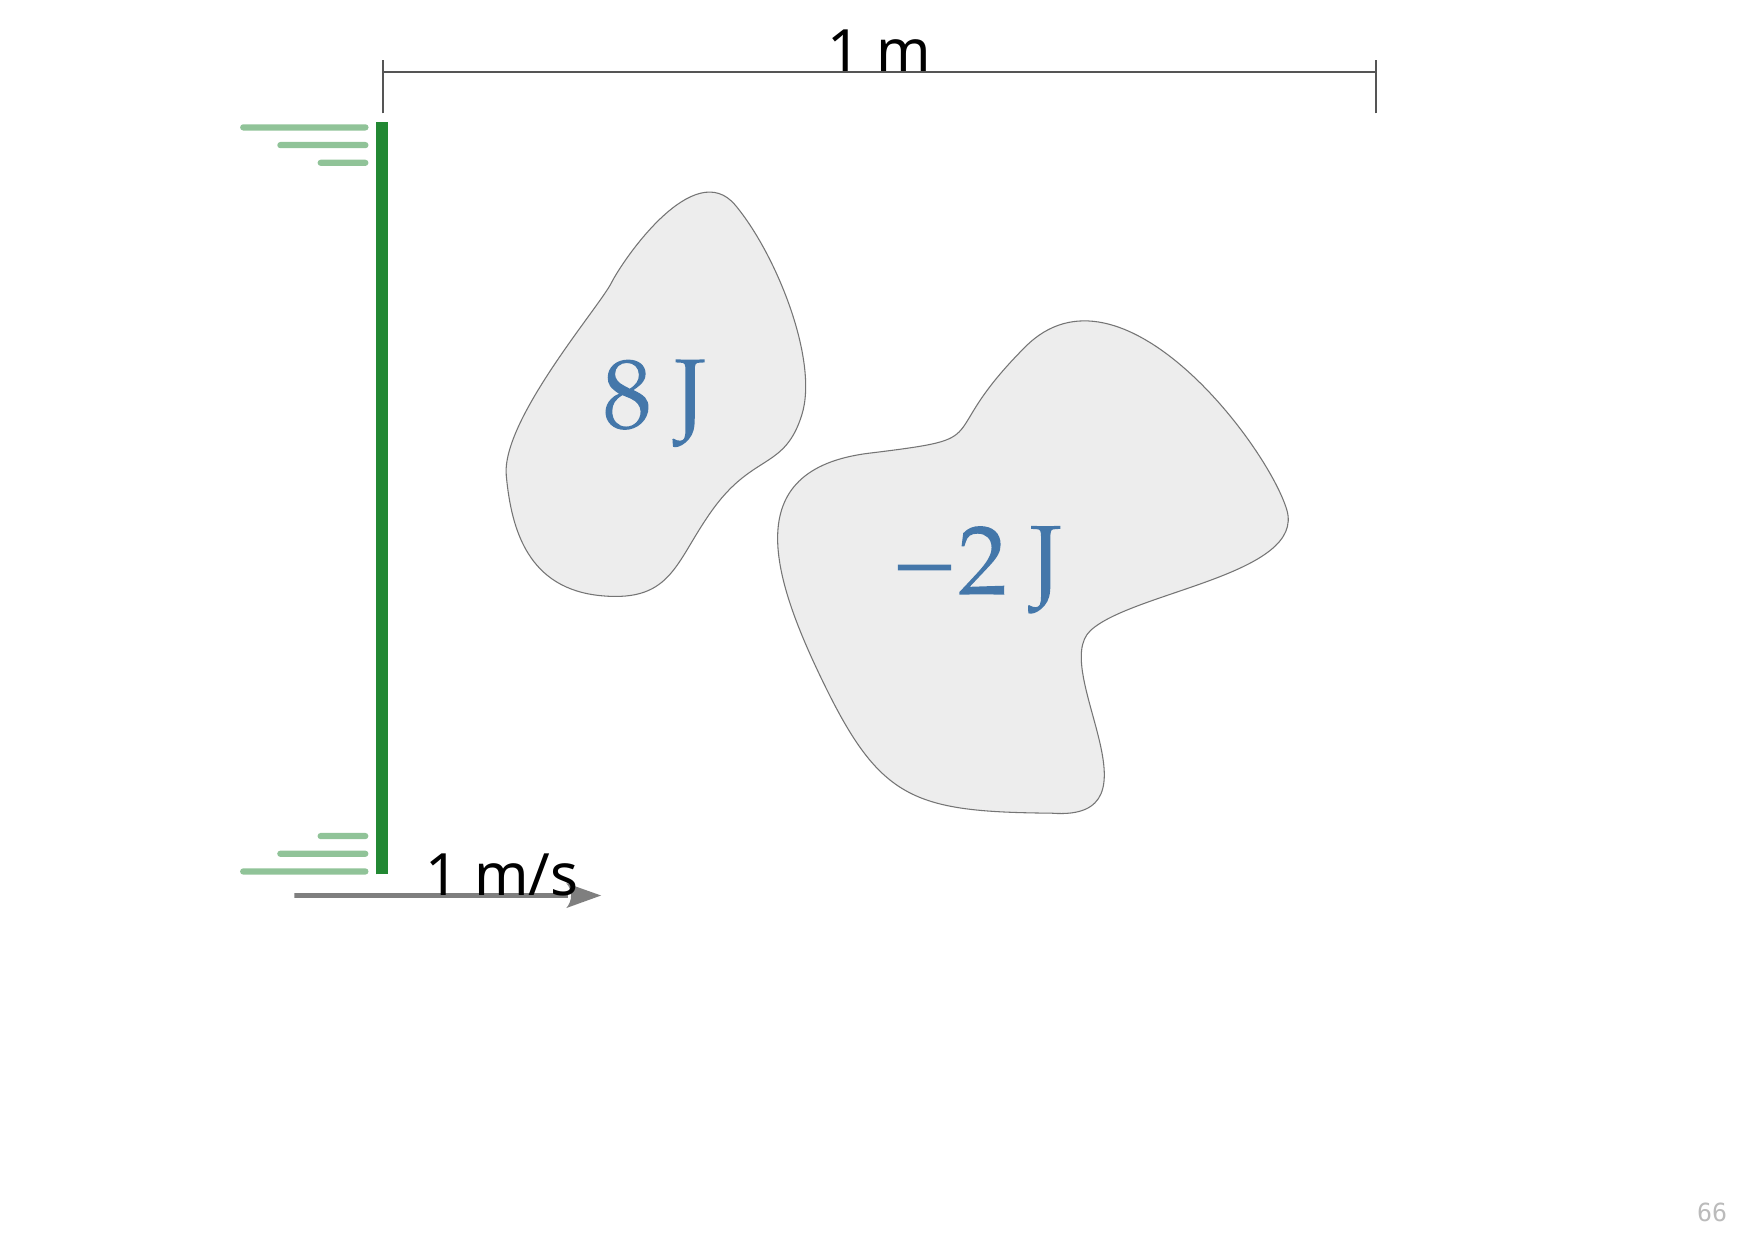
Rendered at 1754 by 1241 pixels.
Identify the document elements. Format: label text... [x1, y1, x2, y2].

text_box [506, 192, 806, 597]
text_box 1 m/s [410, 825, 596, 899]
text_box [777, 320, 1289, 814]
